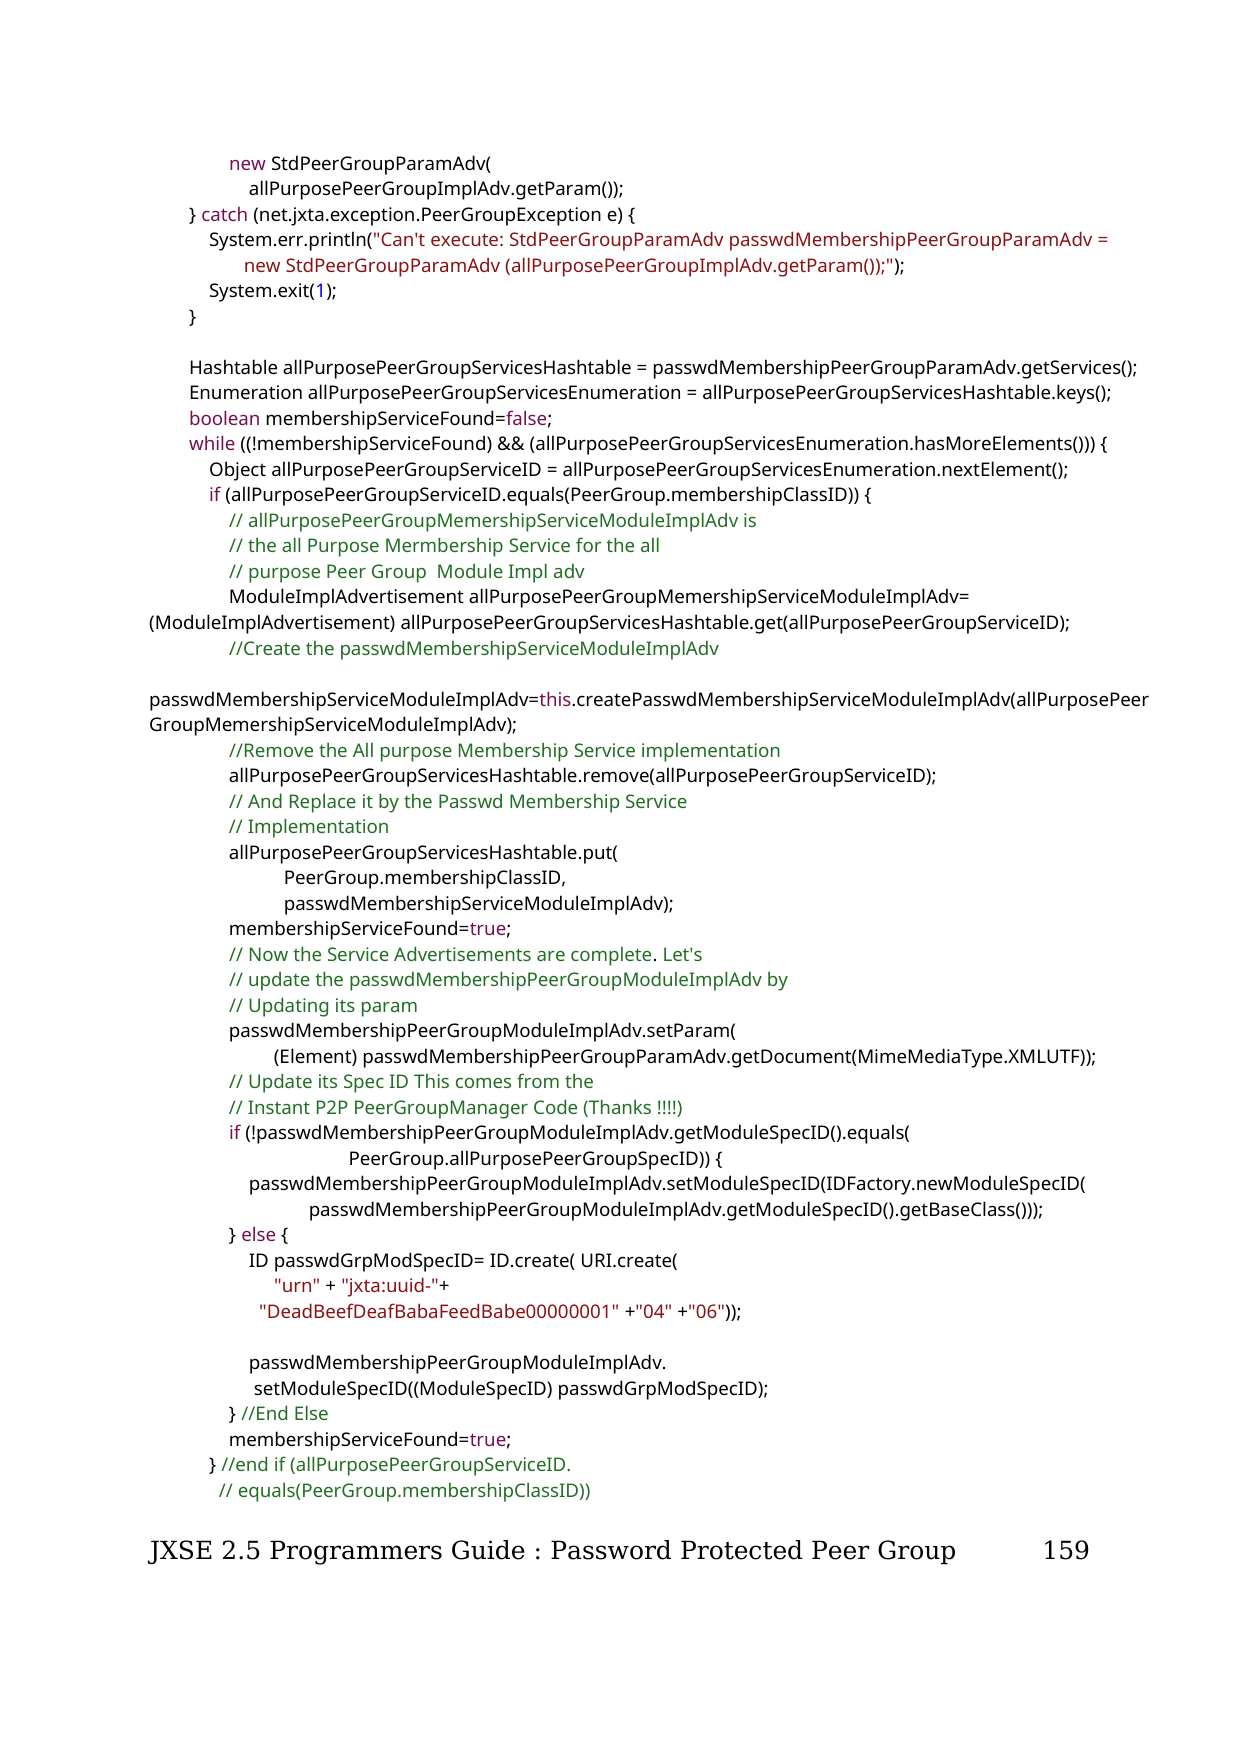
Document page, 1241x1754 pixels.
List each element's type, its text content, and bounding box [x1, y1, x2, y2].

text "DeadBeefDeafBabaFeedBabe00000001" +"04" +"06")); [149, 1298, 1149, 1324]
text boolean membershipServiceFound=false; [149, 405, 1149, 431]
text // update the passwdMembershipPeerGroupModuleImplAdv by [149, 967, 1149, 992]
text setModuleSpecID((ModuleSpecID) passwdGrpModSpecID); [149, 1375, 1149, 1401]
text membershipServiceFound=true; [149, 916, 1149, 941]
text // equals(PeerGroup.membershipClassID)) [149, 1477, 1149, 1503]
text PeerGroup.allPurposePeerGroupSpecID)) { [149, 1145, 1149, 1171]
text passwdMembershipPeerGroupModuleImplAdv.getModuleSpecID().getBaseClass())); [149, 1196, 1149, 1222]
text if (allPurposePeerGroupServiceID.equals(PeerGroup.membershipClassID)) { [149, 482, 1149, 507]
text Hashtable allPurposePeerGroupServicesHashtable = passwdMembershipPeerGroupParamAdv.getServices(); [149, 354, 1149, 380]
text System.err.println("Can't execute: StdPeerGroupParamAdv passwdMembershipPeerGroupParamAdv = [149, 227, 1149, 252]
text Object allPurposePeerGroupServiceID = allPurposePeerGroupServicesEnumeration.nextElement(); [149, 456, 1149, 482]
text // the all Purpose Mermbership Service for the all [149, 533, 1149, 558]
text membershipServiceFound=true; [149, 1426, 1149, 1452]
text } [149, 303, 1149, 329]
text // Updating its param [149, 992, 1149, 1018]
text passwdMembershipPeerGroupModuleImplAdv.setParam( [149, 1018, 1149, 1043]
text passwdMembershipServiceModuleImplAdv); [149, 890, 1149, 916]
text Enumeration allPurposePeerGroupServicesEnumeration = allPurposePeerGroupServicesHashtable.keys(); [149, 380, 1149, 405]
text } //end if (allPurposePeerGroupServiceID. [149, 1452, 1149, 1477]
text //Create the passwdMembershipServiceModuleImplAdv [149, 635, 1149, 660]
text } else { [149, 1222, 1149, 1247]
text // Now the Service Advertisements are complete. Let's [149, 941, 1149, 967]
text allPurposePeerGroupServicesHashtable.remove(allPurposePeerGroupServiceID); [149, 762, 1240, 788]
text // Instant P2P PeerGroupManager Code (Thanks !!!!) [149, 1094, 1149, 1120]
text // Update its Spec ID This comes from the [149, 1069, 1149, 1094]
text "urn" + "jxta:uuid-"+ [149, 1273, 1149, 1298]
text ModuleImplAdvertisement allPurposePeerGroupMemershipServiceModuleImplAdv= (ModuleImplAdvertisement) allPurposePeerGroupServicesHashtable.get(allPurposePeerGroupServiceID); [149, 584, 1149, 635]
text System.exit(1); [149, 278, 1149, 303]
text ID passwdGrpModSpecID= ID.create( URI.create( [149, 1247, 1149, 1273]
text allPurposePeerGroupImplAdv.getParam()); [149, 176, 1149, 201]
text (Element) passwdMembershipPeerGroupParamAdv.getDocument(MimeMediaType.XMLUTF)); [149, 1043, 1149, 1069]
text // purpose Peer Group Module Impl adv [149, 558, 1149, 584]
text new StdPeerGroupParamAdv( [149, 150, 1149, 176]
text } catch (net.jxta.exception.PeerGroupException e) { [149, 201, 1149, 227]
text passwdMembershipPeerGroupModuleImplAdv.setModuleSpecID(IDFactory.newModuleSpecID( [149, 1171, 1149, 1196]
text new StdPeerGroupParamAdv (allPurposePeerGroupImplAdv.getParam());"); [149, 252, 1240, 278]
text } //End Else [149, 1401, 1149, 1426]
text passwdMembershipPeerGroupModuleImplAdv. [149, 1349, 1149, 1375]
text if (!passwdMembershipPeerGroupModuleImplAdv.getModuleSpecID().equals( [149, 1120, 1149, 1145]
text PeerGroup.membershipClassID, [149, 864, 1149, 890]
text //Remove the All purpose Membership Service implementation [149, 737, 1149, 762]
text // Implementation [149, 813, 1149, 839]
text // And Replace it by the Passwd Membership Service [149, 788, 1149, 813]
text // allPurposePeerGroupMemershipServiceModuleImplAdv is [149, 507, 1149, 533]
text passwdMembershipServiceModuleImplAdv=this.createPasswdMembershipServiceModuleImplAdv(allPurposePeerGroupMemershipServiceModuleImplAdv); [149, 660, 1149, 737]
text while ((!membershipServiceFound) && (allPurposePeerGroupServicesEnumeration.hasMoreElements())) { [149, 431, 1149, 456]
text allPurposePeerGroupServicesHashtable.put( [149, 839, 1149, 864]
